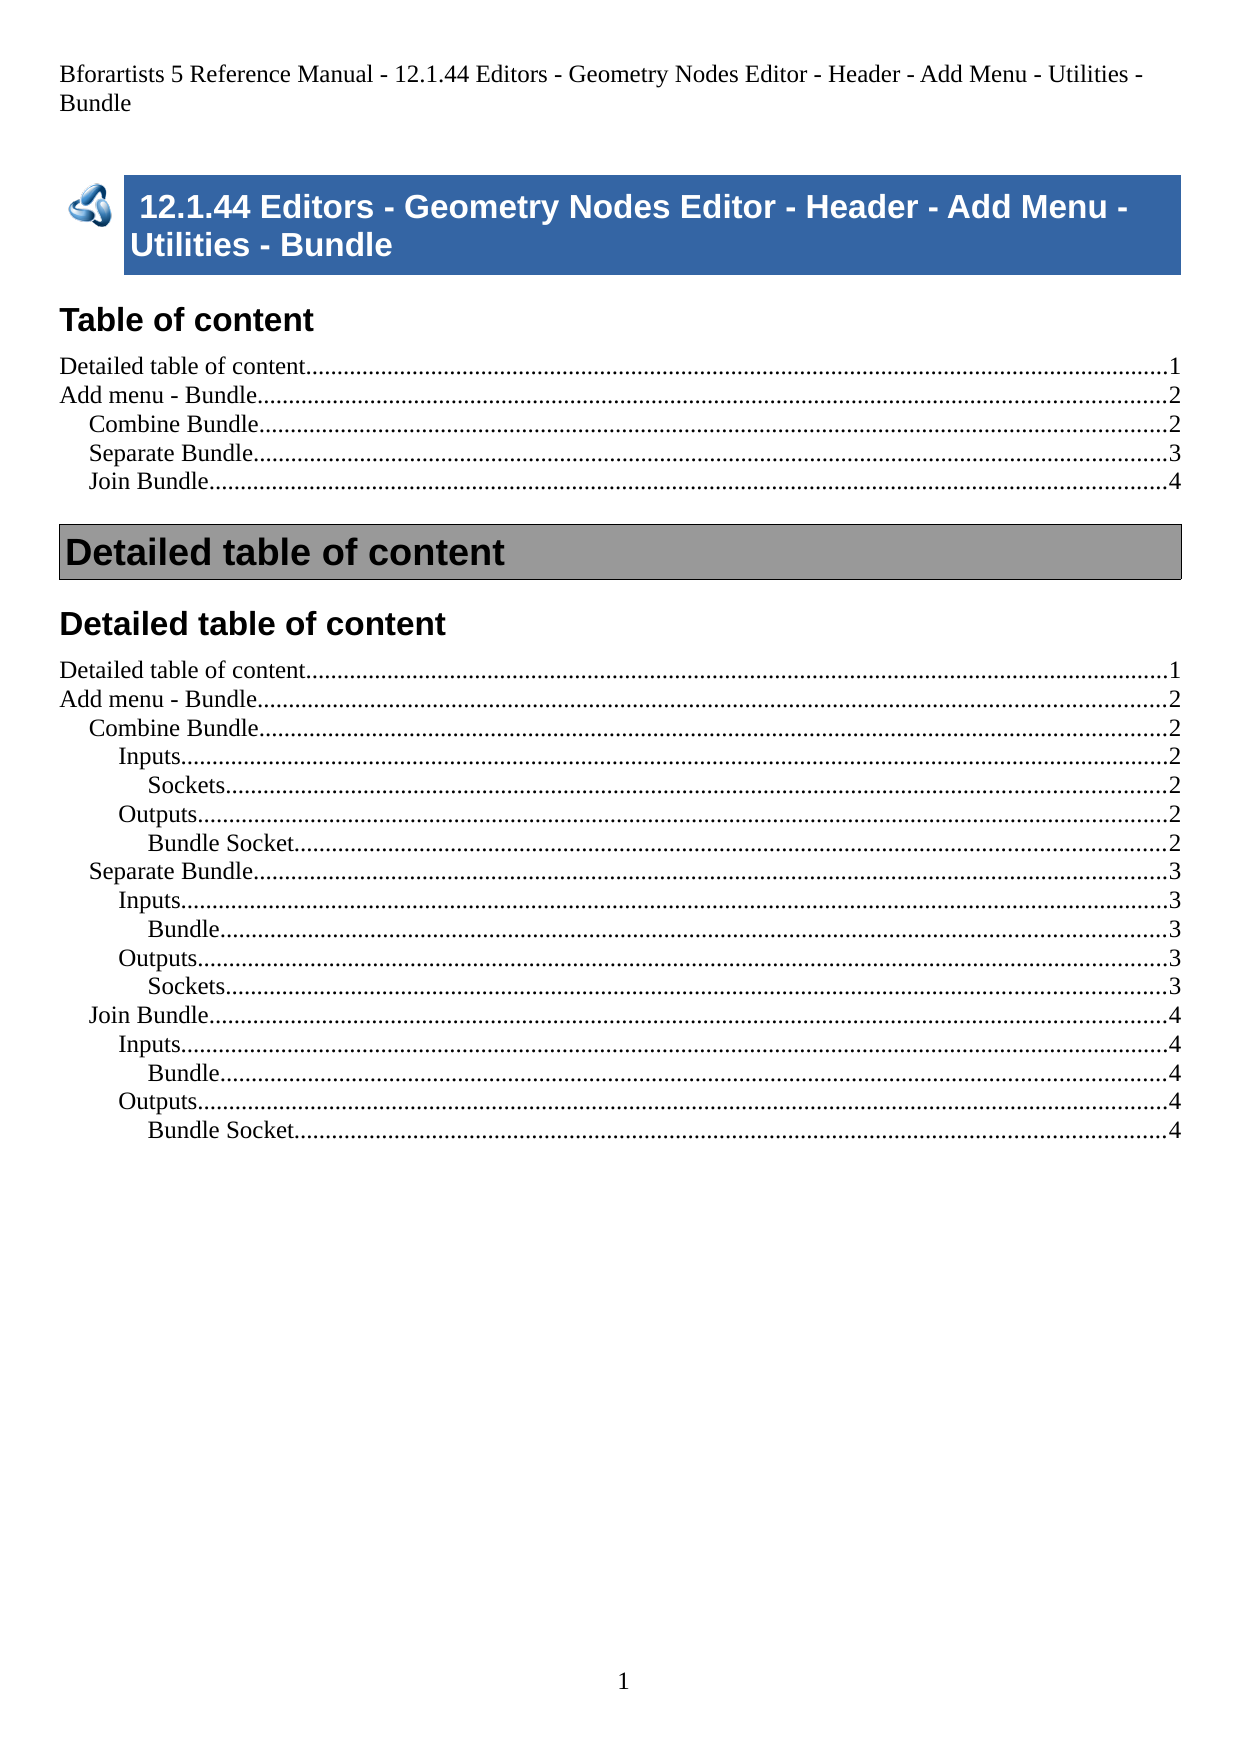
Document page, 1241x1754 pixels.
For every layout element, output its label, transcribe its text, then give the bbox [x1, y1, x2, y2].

text Inputs 2 [118, 741, 1181, 770]
table_header 12.1.44 Editors - Geometry Nodes Editor - Header - Add Menu - Utilities - Bundle [124, 175, 1181, 275]
text Add menu - Bundle 2 [59, 684, 1181, 713]
text Inputs 4 [118, 1029, 1181, 1058]
text Detailed table of content 1 [59, 351, 1181, 380]
picture [65, 180, 114, 230]
text Separate Bundle 3 [88, 438, 1181, 466]
text Bundle Socket 4 [147, 1115, 1181, 1144]
table_header Detailed table of content [60, 525, 1181, 579]
text Separate Bundle 3 [88, 856, 1181, 885]
text Join Bundle 4 [88, 466, 1181, 495]
text Add menu - Bundle 2 [59, 380, 1181, 409]
text Join Bundle 4 [88, 1000, 1181, 1029]
text Bundle 4 [147, 1058, 1181, 1086]
text Outputs 4 [118, 1086, 1181, 1115]
text Combine Bundle 2 [88, 409, 1181, 438]
text Bundle Socket 2 [147, 828, 1181, 856]
text Detailed table of content 1 [59, 655, 1181, 684]
subtitle Table of content [59, 300, 1181, 339]
text Outputs 3 [118, 943, 1181, 971]
text Combine Bundle 2 [88, 713, 1181, 741]
subtitle Detailed table of content [59, 604, 1181, 643]
text Inputs 3 [118, 885, 1181, 914]
text Outputs 2 [118, 799, 1181, 828]
text Bundle 3 [147, 914, 1181, 943]
text Sockets 2 [147, 770, 1181, 799]
table_header [59, 175, 124, 275]
text Sockets 3 [147, 971, 1181, 1000]
